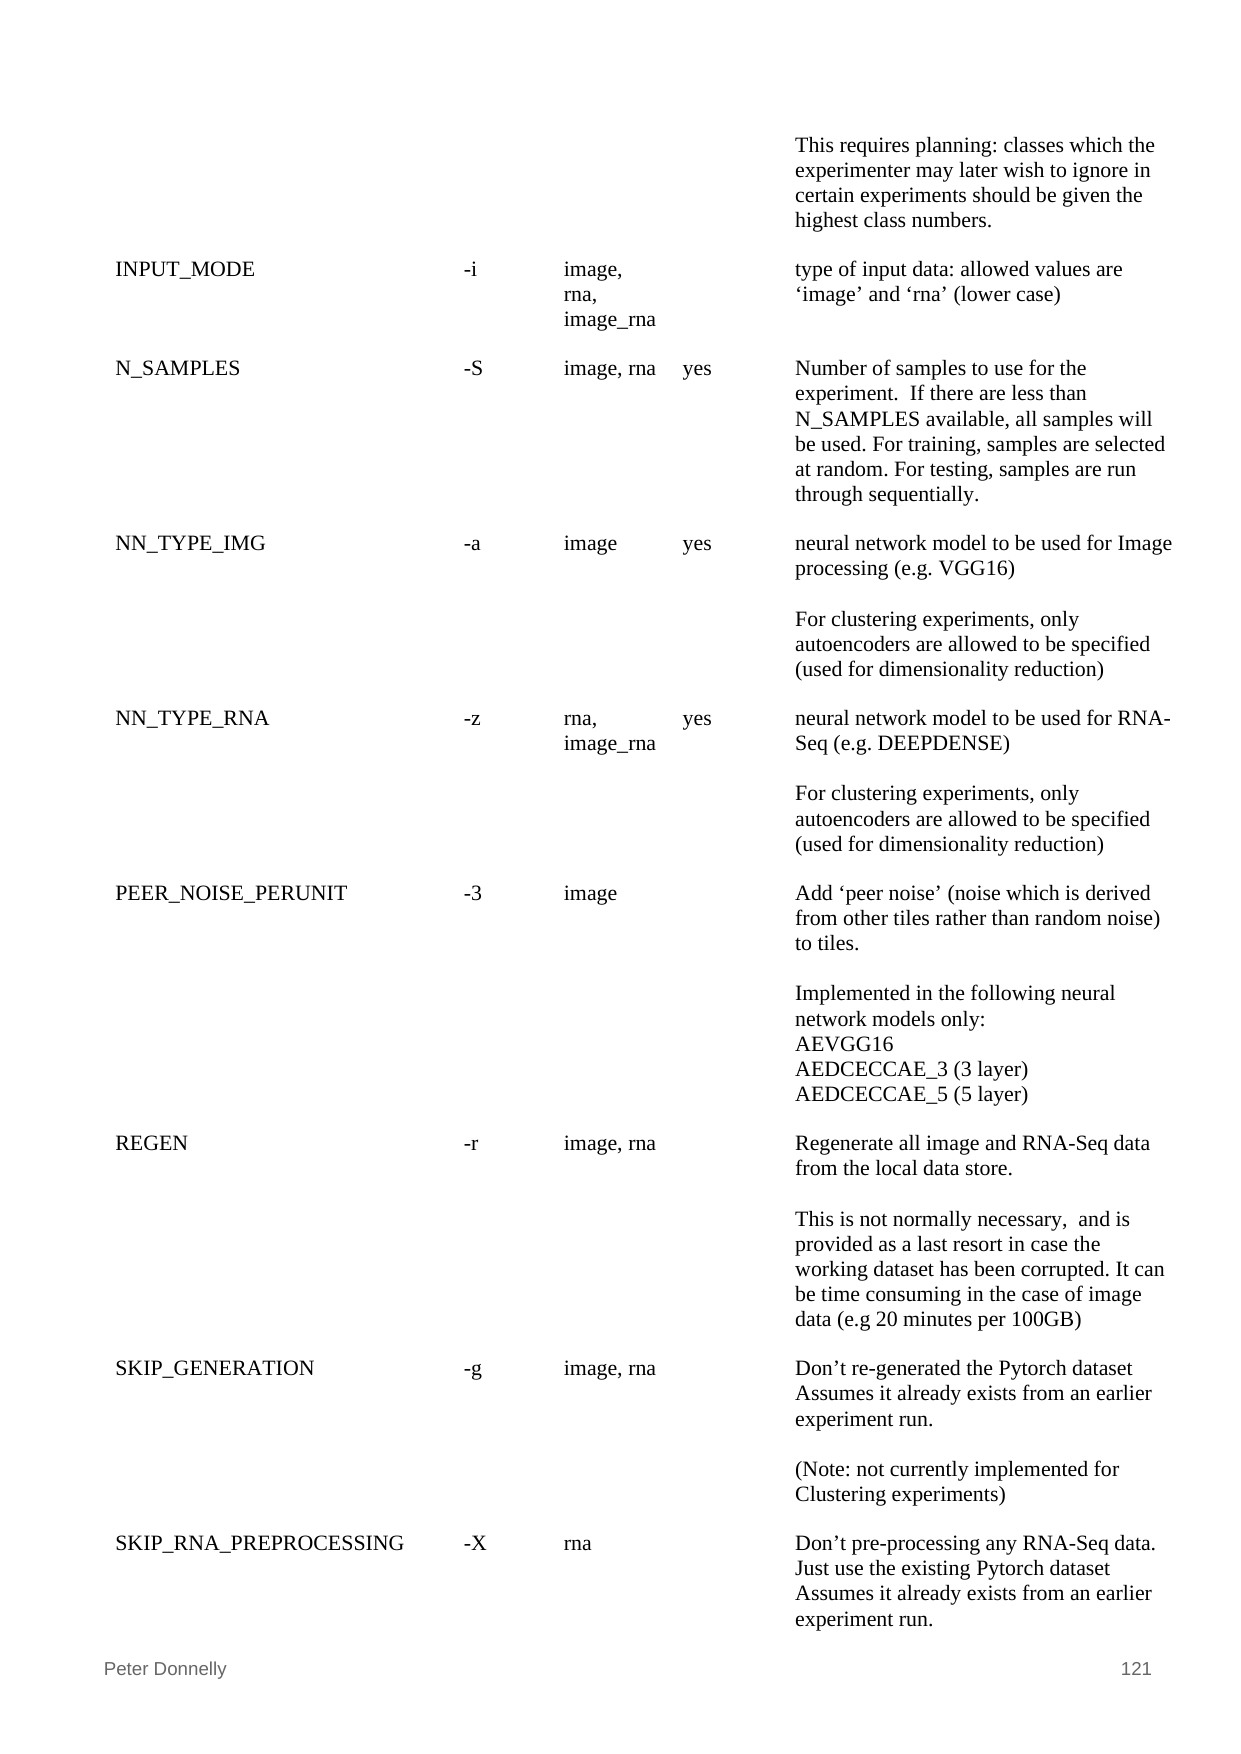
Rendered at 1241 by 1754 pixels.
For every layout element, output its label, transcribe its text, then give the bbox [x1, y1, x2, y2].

table_cell -a [452, 518, 552, 693]
table_cell Don’t pre-processing any RNA-Seq data. Just use the existing Pytorch dataset Assumes it already exists from an earlier experiment run. [783, 1518, 1189, 1642]
table_cell image [552, 868, 671, 1118]
table_cell Don’t re-generated the Pytorch dataset Assumes it already exists from an earlier experiment run. (Note: not currently implemented for Clustering experiments) [783, 1343, 1189, 1518]
table_cell Number of samples to use for the experiment. If there are less than N_SAMPLES available, all samples will be used. For training, samples are selected at random. For testing, samples are run through sequentially. [783, 343, 1189, 518]
table_cell REGEN [104, 1118, 452, 1343]
table_cell -S [452, 343, 552, 518]
table_cell neural network model to be used for Image processing (e.g. VGG16) For clustering experiments, only autoencoders are allowed to be specified (used for dimensionality reduction) [783, 518, 1189, 693]
table_cell -z [452, 693, 552, 868]
table_cell NN_TYPE_RNA [104, 693, 452, 868]
table_cell N_SAMPLES [104, 343, 452, 518]
table_cell [552, 120, 671, 244]
table_cell [104, 120, 452, 244]
table_cell neural network model to be used for RNA-Seq (e.g. DEEPDENSE) For clustering experiments, only autoencoders are allowed to be specified (used for dimensionality reduction) [783, 693, 1189, 868]
table_cell image, rna [552, 1343, 671, 1518]
table_cell -X [452, 1518, 552, 1642]
table_cell -3 [452, 868, 552, 1118]
table_cell image, rna [552, 1118, 671, 1343]
table_cell [671, 868, 783, 1118]
table_cell -r [452, 1118, 552, 1343]
table_cell [671, 244, 783, 343]
table_cell [671, 1118, 783, 1343]
table_cell Add ‘peer noise’ (noise which is derived from other tiles rather than random noise) to tiles. Implemented in the following neural network models only: AEVGG16 AEDCECCAE_3 (3 layer) AEDCECCAE_5 (5 layer) [783, 868, 1189, 1118]
table_cell yes [671, 518, 783, 693]
table_cell image, rna, image_rna [552, 244, 671, 343]
table_cell This requires planning: classes which the experimenter may later wish to ignore in certain experiments should be given the highest class numbers. [783, 120, 1189, 244]
table_cell -g [452, 1343, 552, 1518]
table_cell INPUT_MODE [104, 244, 452, 343]
table_cell image [552, 518, 671, 693]
table_cell [671, 1518, 783, 1642]
table_cell SKIP_RNA_PREPROCESSING [104, 1518, 452, 1642]
table_cell Regenerate all image and RNA-Seq data from the local data store. This is not normally necessary, and is provided as a last resort in case the working dataset has been corrupted. It can be time consuming in the case of image data (e.g 20 minutes per 100GB) [783, 1118, 1189, 1343]
table_cell yes [671, 343, 783, 518]
table_cell rna, image_rna [552, 693, 671, 868]
table_cell -i [452, 244, 552, 343]
table_cell [671, 1343, 783, 1518]
table_cell NN_TYPE_IMG [104, 518, 452, 693]
table_cell [452, 120, 552, 244]
table_cell PEER_NOISE_PERUNIT [104, 868, 452, 1118]
table_cell [671, 120, 783, 244]
table_cell type of input data: allowed values are ‘image’ and ‘rna’ (lower case) [783, 244, 1189, 343]
table_cell rna [552, 1518, 671, 1642]
table_cell yes [671, 693, 783, 868]
table_cell SKIP_GENERATION [104, 1343, 452, 1518]
table_cell image, rna [552, 343, 671, 518]
